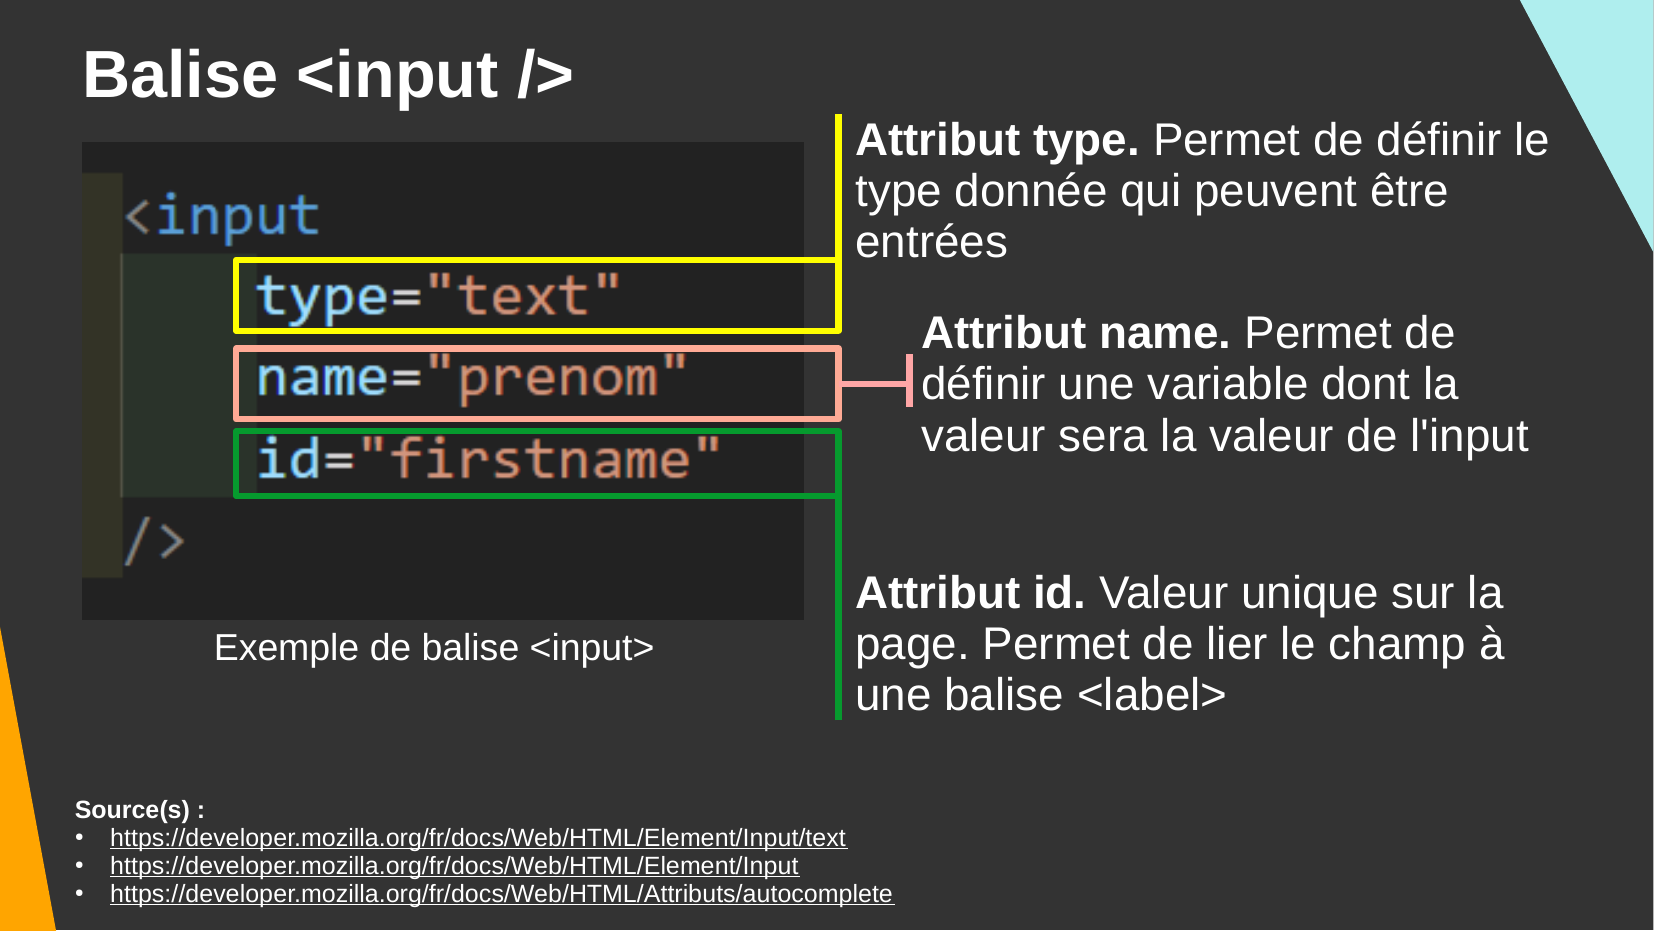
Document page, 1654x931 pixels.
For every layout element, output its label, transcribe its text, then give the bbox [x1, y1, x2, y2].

text_box [1519, 0, 1654, 254]
title Attribut name. Permet de définir une variable dont la valeur sera la valeur de l'input [921, 307, 1571, 461]
text_box [0, 626, 57, 931]
title Attribut type. Permet de définir le type donnée qui peuvent être entrées [855, 113, 1560, 268]
picture [239, 352, 804, 416]
title Exemple de balise <input> [75, 625, 804, 674]
title Balise <input /> [82, 37, 1571, 114]
picture [239, 263, 804, 328]
title Attribut id. Valeur unique sur la page. Permet de lier le champ à une balise <label> [855, 566, 1560, 721]
picture [239, 434, 804, 493]
text_box Source(s) : https://developer.mozilla.org/fr/docs/Web/HTML/Element/Input/text https://developer.mozilla.org/fr/docs/Web/HTML/Element/Input https://developer.mozilla.org/fr/docs/Web/HTML/Attributs/autocomplete [60, 788, 1546, 931]
picture [82, 142, 804, 620]
